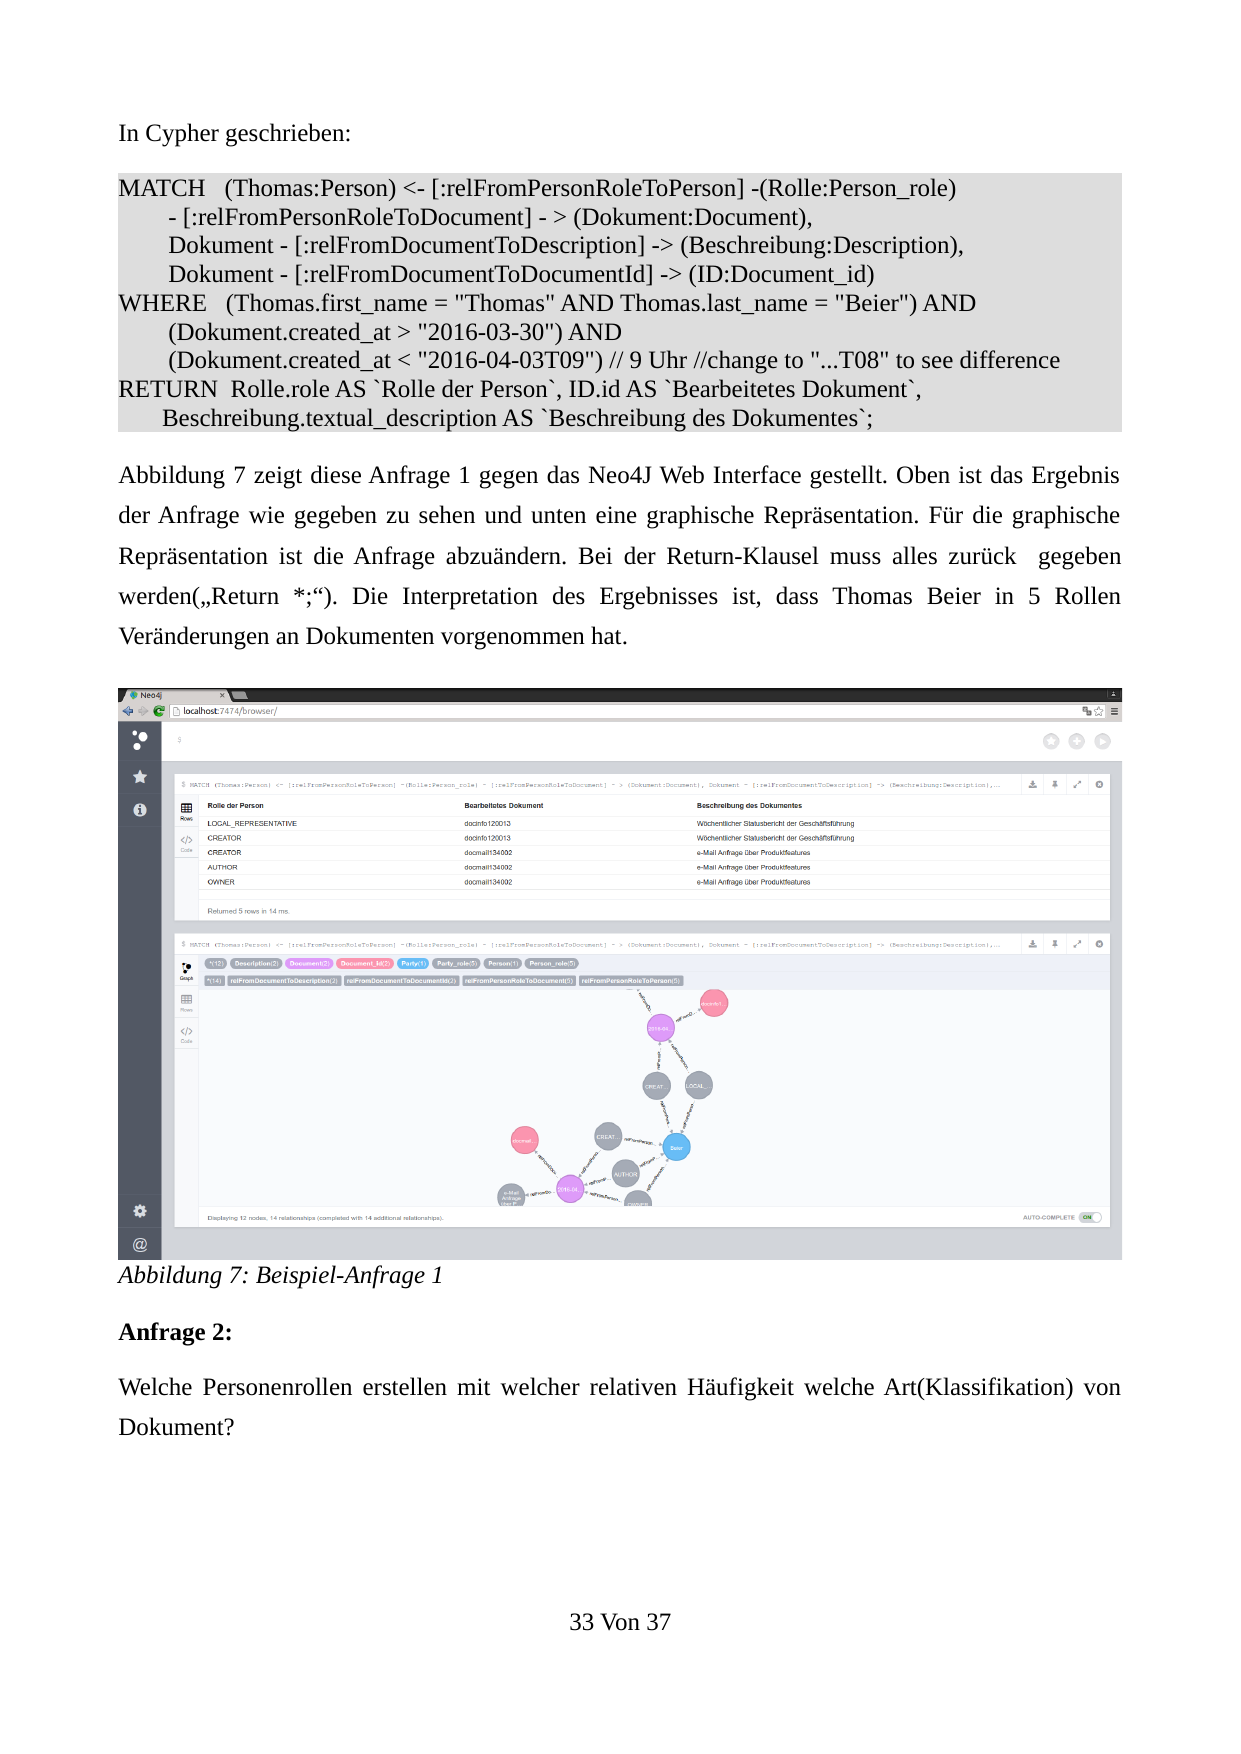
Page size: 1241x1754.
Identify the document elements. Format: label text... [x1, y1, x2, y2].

text - [:relFromPersonRoleToDocument] - > (Dokument:Document), [118, 202, 1122, 230]
text Abbildung 7: Beispiel-Anfrage 1 [118, 1260, 1122, 1289]
text Abbildung 7 zeigt diese Anfrage 1 gegen das Neo4J Web Interface gestellt. Oben ist das Ergebnis der Anfrage wie gegeben zu sehen und unten eine graphische Repräsentation. Für die graphische Repräsentation ist die Anfrage abzuändern. Bei der Return-Klausel muss alles zurück gegeben werden(„Return *;“). Die Interpretation des Ergebnisses ist, dass Thomas Beier in 5 Rollen Veränderungen an Dokumenten vorgenommen hat. [118, 460, 1122, 650]
text Welche Personenrollen erstellen mit welcher relativen Häufigkeit welche Art(Klassifikation) von Dokument? [118, 1372, 1122, 1441]
picture [118, 688, 1123, 1260]
text (Dokument.created_at > "2016-03-30") AND [118, 317, 1122, 345]
text RETURN Rolle.role AS `Rolle der Person`, ID.id AS `Bearbeitetes Dokument`, [118, 374, 1122, 403]
text Dokument - [:relFromDocumentToDescription] -> (Beschreibung:Description), [118, 230, 1122, 259]
text WHERE (Thomas.first_name = "Thomas" AND Thomas.last_name = "Beier") AND [118, 288, 1122, 317]
text Anfrage 2: [118, 1317, 1122, 1346]
text Dokument - [:relFromDocumentToDocumentId] -> (ID:Document_id) [118, 259, 1122, 288]
text MATCH (Thomas:Person) <- [:relFromPersonRoleToPerson] -(Rolle:Person_role) [118, 173, 1122, 202]
text In Cypher geschrieben: [118, 118, 1122, 147]
text (Dokument.created_at < "2016-04-03T09") // 9 Uhr //change to "...T08" to see difference [118, 345, 1122, 374]
text Beschreibung.textual_description AS `Beschreibung des Dokumentes`; [118, 403, 1122, 432]
